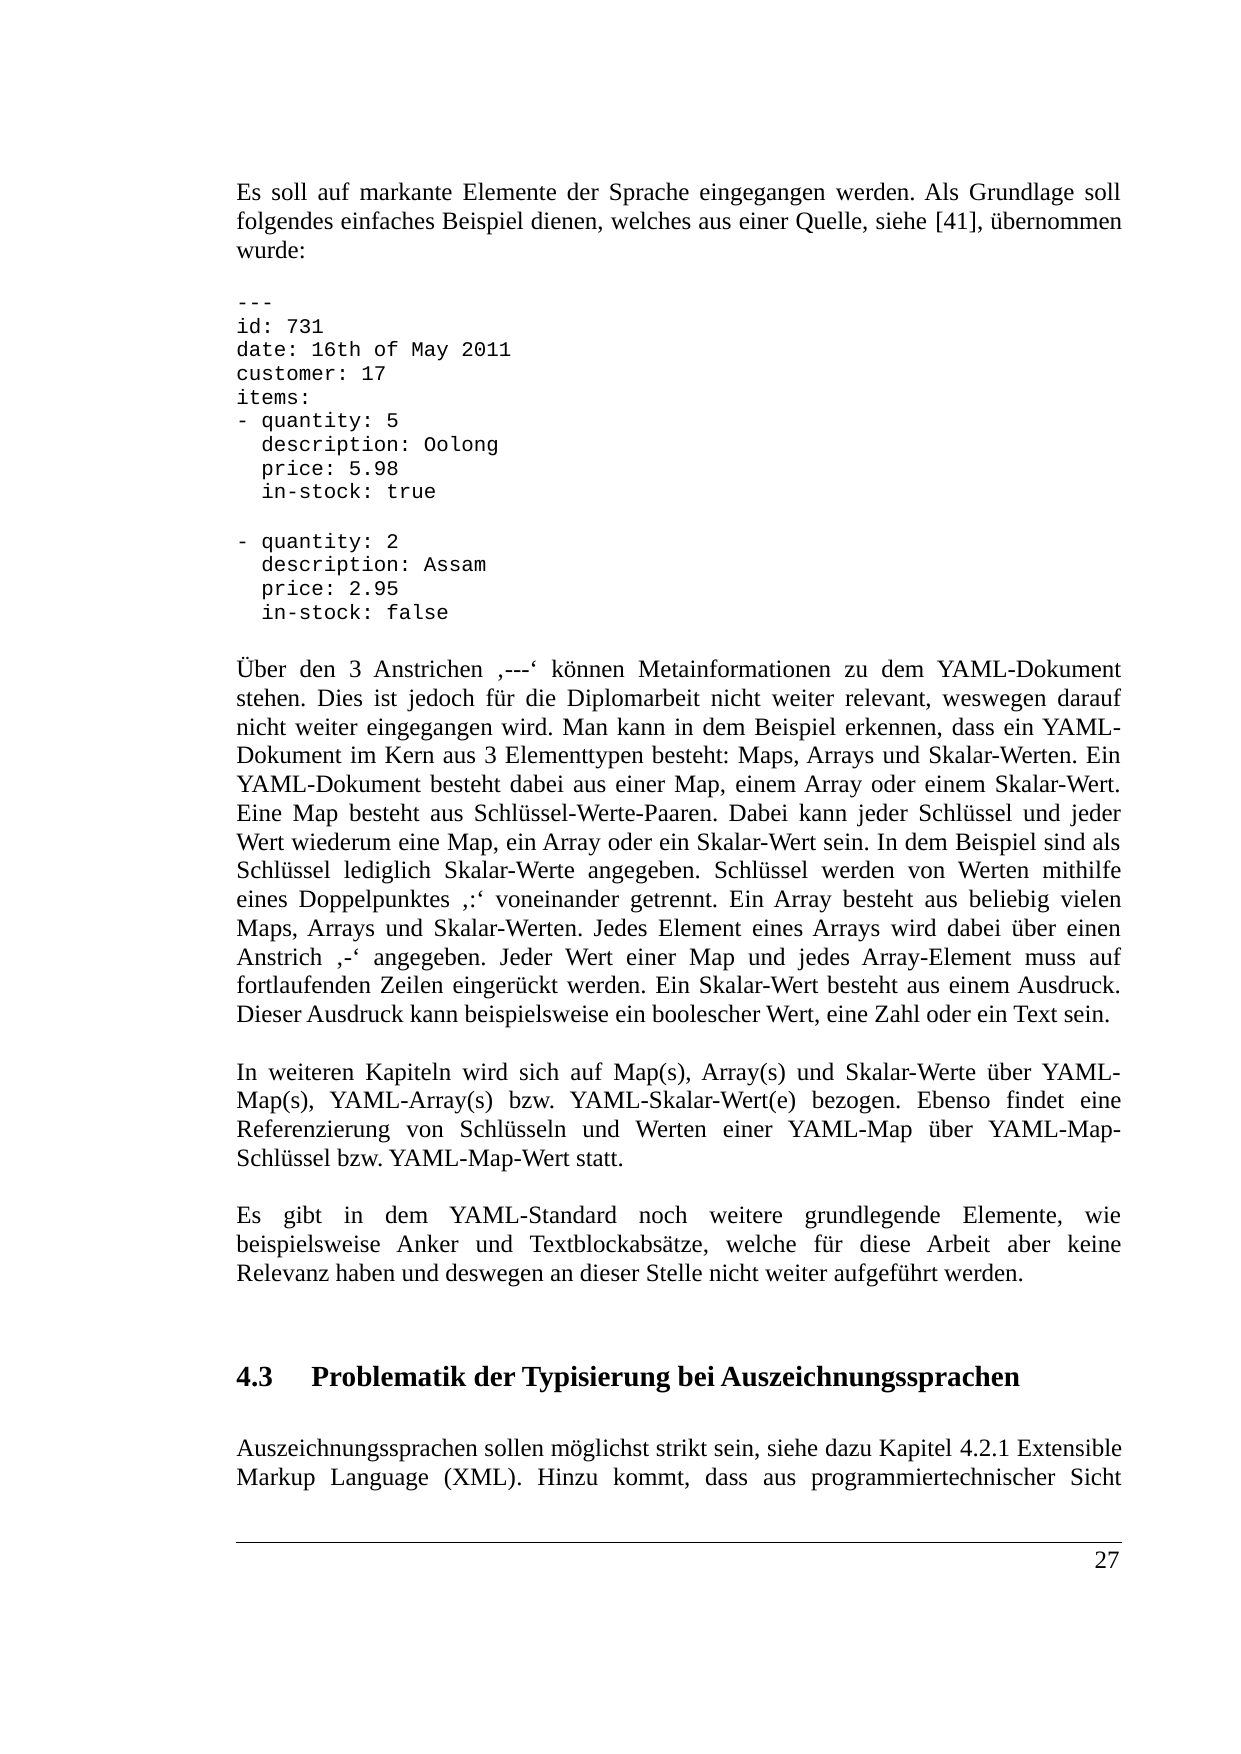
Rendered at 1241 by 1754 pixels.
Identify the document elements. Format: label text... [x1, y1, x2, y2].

text Auszeichnungssprachen sollen möglichst strikt sein, siehe dazu Kapitel 4.2.1 Extensible Markup Language (XML). Hinzu kommt, dass aus programmiertechnischer Sicht [236, 1433, 1122, 1491]
text date: 16th of May 2011 [236, 339, 1122, 363]
subtitle Problematik der Typisierung bei Auszeichnungssprachen [236, 1359, 1122, 1392]
text Über den 3 Anstrichen ‚---‘ können Metainformationen zu dem YAML-Dokument stehen. Dies ist jedoch für die Diplomarbeit nicht weiter relevant, weswegen darauf nicht weiter eingegangen wird. Man kann in dem Beispiel erkennen, dass ein YAML-Dokument im Kern aus 3 Elementtypen besteht: Maps, Arrays und Skalar-Werten. Ein YAML-Dokument besteht dabei aus einer Map, einem Array oder einem Skalar-Wert. Eine Map besteht aus Schlüssel-Werte-Paaren. Dabei kann jeder Schlüssel und jeder Wert wiederum eine Map, ein Array oder ein Skalar-Wert sein. In dem Beispiel sind als Schlüssel lediglich Skalar-Werte angegeben. Schlüssel werden von Werten mithilfe eines Doppelpunktes ‚:‘ voneinander getrennt. Ein Array besteht aus beliebig vielen Maps, Arrays und Skalar-Werten. Jedes Element eines Arrays wird dabei über einen Anstrich ‚-‘ angegeben. Jeder Wert einer Map und jedes Array-Element muss auf fortlaufenden Zeilen eingerückt werden. Ein Skalar-Wert besteht aus einem Ausdruck. Dieser Ausdruck kann beispielsweise ein boolescher Wert, eine Zahl oder ein Text sein. [236, 654, 1122, 1028]
text price: 5.98 [236, 458, 1122, 481]
text in-stock: false [236, 602, 1122, 625]
text customer: 17 [236, 363, 1122, 387]
text price: 2.95 [236, 578, 1122, 602]
text items: [236, 387, 1122, 410]
text description: Assam [236, 554, 1122, 578]
text id: 731 [236, 316, 1122, 339]
text - quantity: 2 [236, 531, 1122, 554]
text description: Oolong [236, 434, 1122, 458]
text --- [236, 292, 1122, 316]
text in-stock: true [236, 481, 1122, 505]
text - quantity: 5 [236, 410, 1122, 434]
text Es gibt in dem YAML-Standard noch weitere grundlegende Elemente, wie beispielsweise Anker und Textblockabsätze, welche für diese Arbeit aber keine Relevanz haben und deswegen an dieser Stelle nicht weiter aufgeführt werden. [236, 1200, 1122, 1287]
text Es soll auf markante Elemente der Sprache eingegangen werden. Als Grundlage soll folgendes einfaches Beispiel dienen, welches aus einer Quelle, siehe [41], übernommen wurde: [236, 177, 1122, 263]
text In weiteren Kapiteln wird sich auf Map(s), Array(s) und Skalar-Werte über YAML-Map(s), YAML-Array(s) bzw. YAML-Skalar-Wert(e) bezogen. Ebenso findet eine Referenzierung von Schlüsseln und Werten einer YAML-Map über YAML-Map-Schlüssel bzw. YAML-Map-Wert statt. [236, 1057, 1122, 1172]
